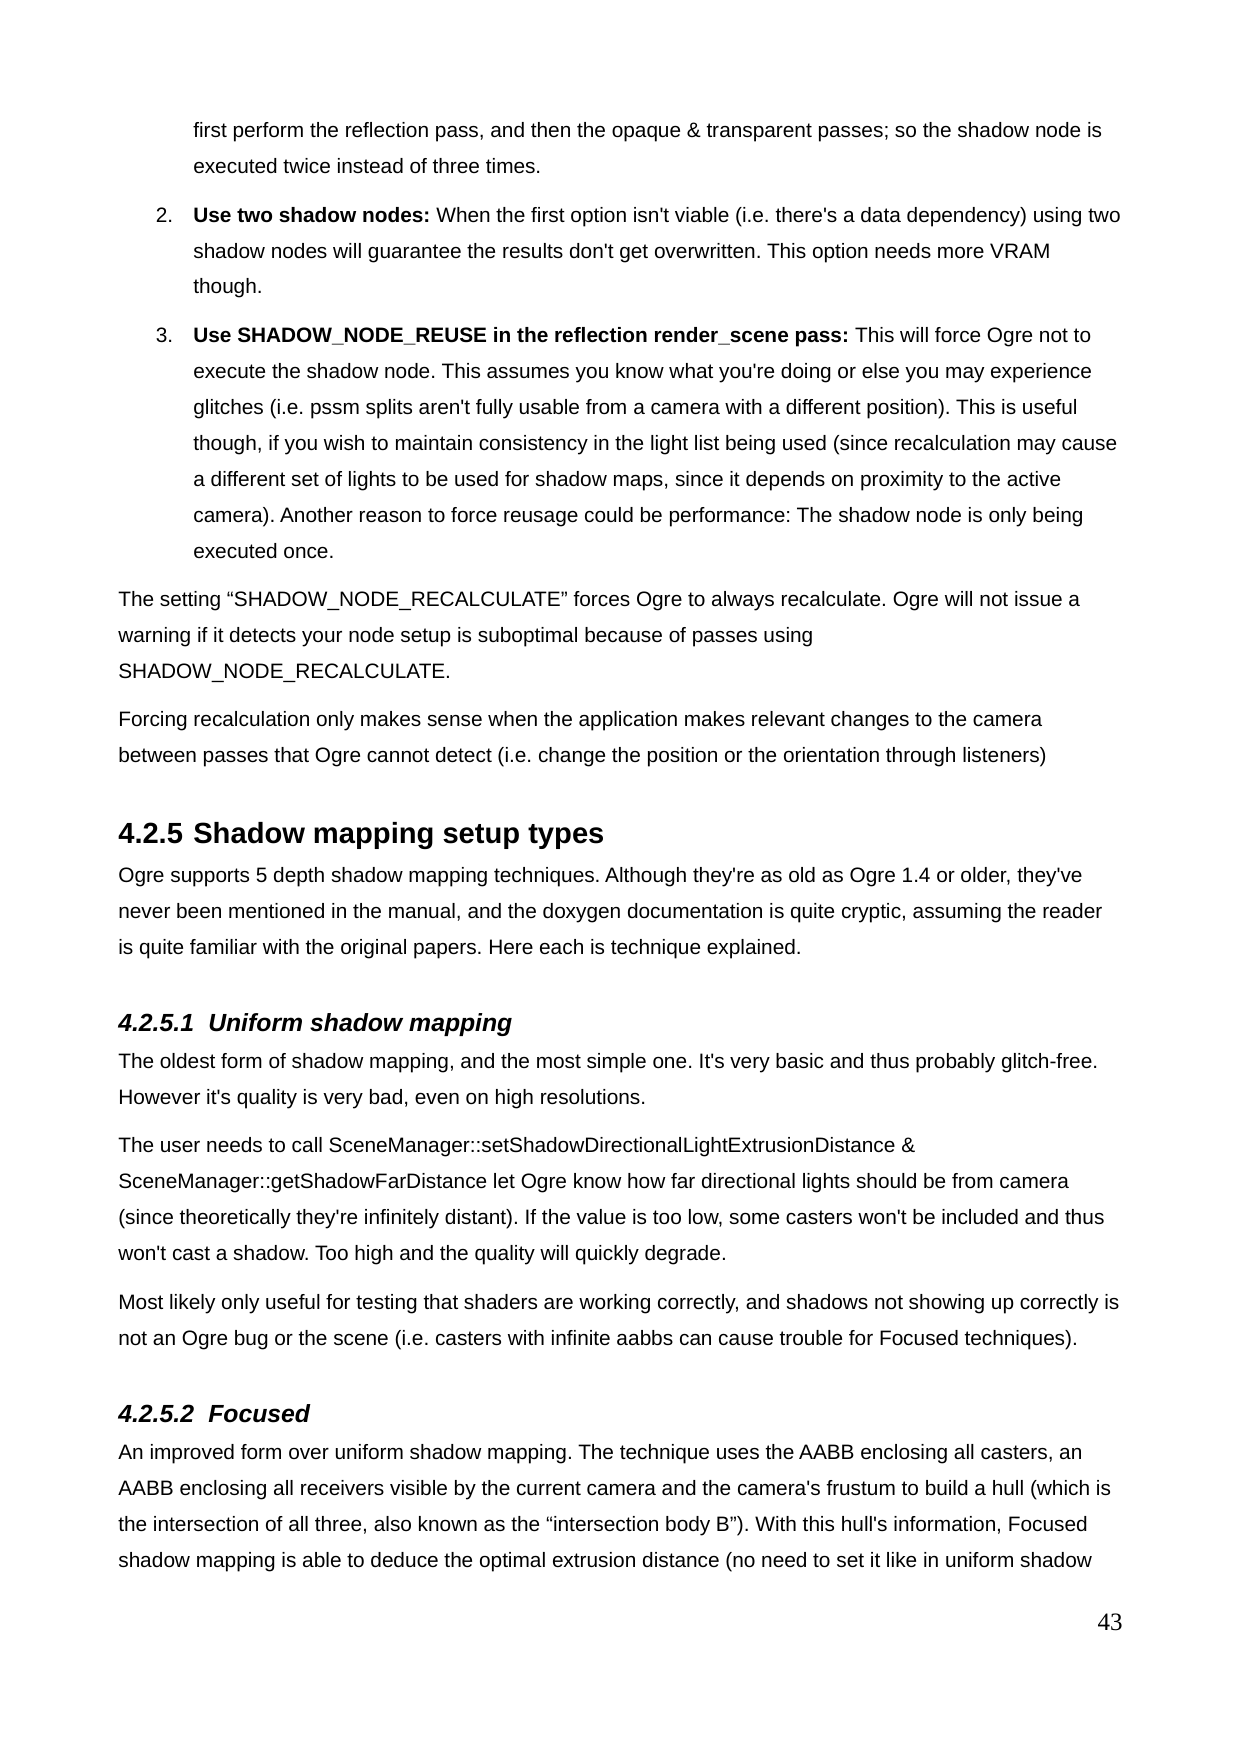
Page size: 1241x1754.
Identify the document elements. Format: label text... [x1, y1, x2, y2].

text The oldest form of shadow mapping, and the most simple one. It's very basic and thus probably glitch-free. However it's quality is very bad, even on high resolutions. [118, 1049, 1122, 1109]
list first perform the reflection pass, and then the opaque & transparent passes; so the shadow node is executed twice instead of three times. [156, 118, 1122, 178]
text The setting “SHADOW_NODE_RECALCULATE” forces Ogre to always recalculate. Ogre will not issue a warning if it detects your node setup is suboptimal because of passes using SHADOW_NODE_RECALCULATE. [118, 587, 1122, 683]
list Use two shadow nodes: When the first option isn't viable (i.e. there's a data dependency) using two shadow nodes will guarantee the results don't get overwritten. This option needs more VRAM though. [156, 202, 1122, 298]
text Ogre supports 5 depth shadow mapping techniques. Although they're as old as Ogre 1.4 or older, they've never been mentioned in the manual, and the doxygen documentation is quite cryptic, assuming the reader is quite familiar with the original papers. Here each is technique explained. [118, 863, 1122, 958]
text An improved form over uniform shadow mapping. The technique uses the AABB enclosing all casters, an AABB enclosing all receivers visible by the current camera and the camera's frustum to build a hull (which is the intersection of all three, also known as the “intersection body B”). With this hull's information, Focused shadow mapping is able to deduce the optimal extrusion distance (no need to set it like in uniform shadow [118, 1440, 1122, 1572]
text Most likely only useful for testing that shaders are working correctly, and shadows not showing up correctly is not an Ogre bug or the scene (i.e. casters with infinite aabbs can cause trouble for Focused techniques). [118, 1289, 1122, 1349]
text Forcing recalculation only makes sense when the application makes relevant changes to the camera between passes that Ogre cannot detect (i.e. change the position or the orientation through listeners) [118, 707, 1122, 767]
text The user needs to call SceneManager::setShadowDirectionalLightExtrusionDistance & SceneManager::getShadowFarDistance let Ogre know how far directional lights should be from camera (since theoretically they're infinitely distant). If the value is too low, some casters won't be included and thus won't cast a shadow. Too high and the quality will quickly degrade. [118, 1133, 1122, 1265]
subtitle Shadow mapping setup types [118, 817, 1122, 850]
subtitle Focused [118, 1399, 1122, 1427]
list Use SHADOW_NODE_REUSE in the reflection render_scene pass: This will force Ogre not to execute the shadow node. This assumes you know what you're doing or else you may experience glitches (i.e. pssm splits aren't fully usable from a camera with a different position). This is useful though, if you wish to maintain consistency in the light list being used (since recalculation may cause a different set of lights to be used for shadow maps, since it depends on proximity to the active camera). Another reason to force reusage could be performance: The shadow node is only being executed once. [156, 323, 1122, 562]
subtitle Uniform shadow mapping [118, 1008, 1122, 1036]
